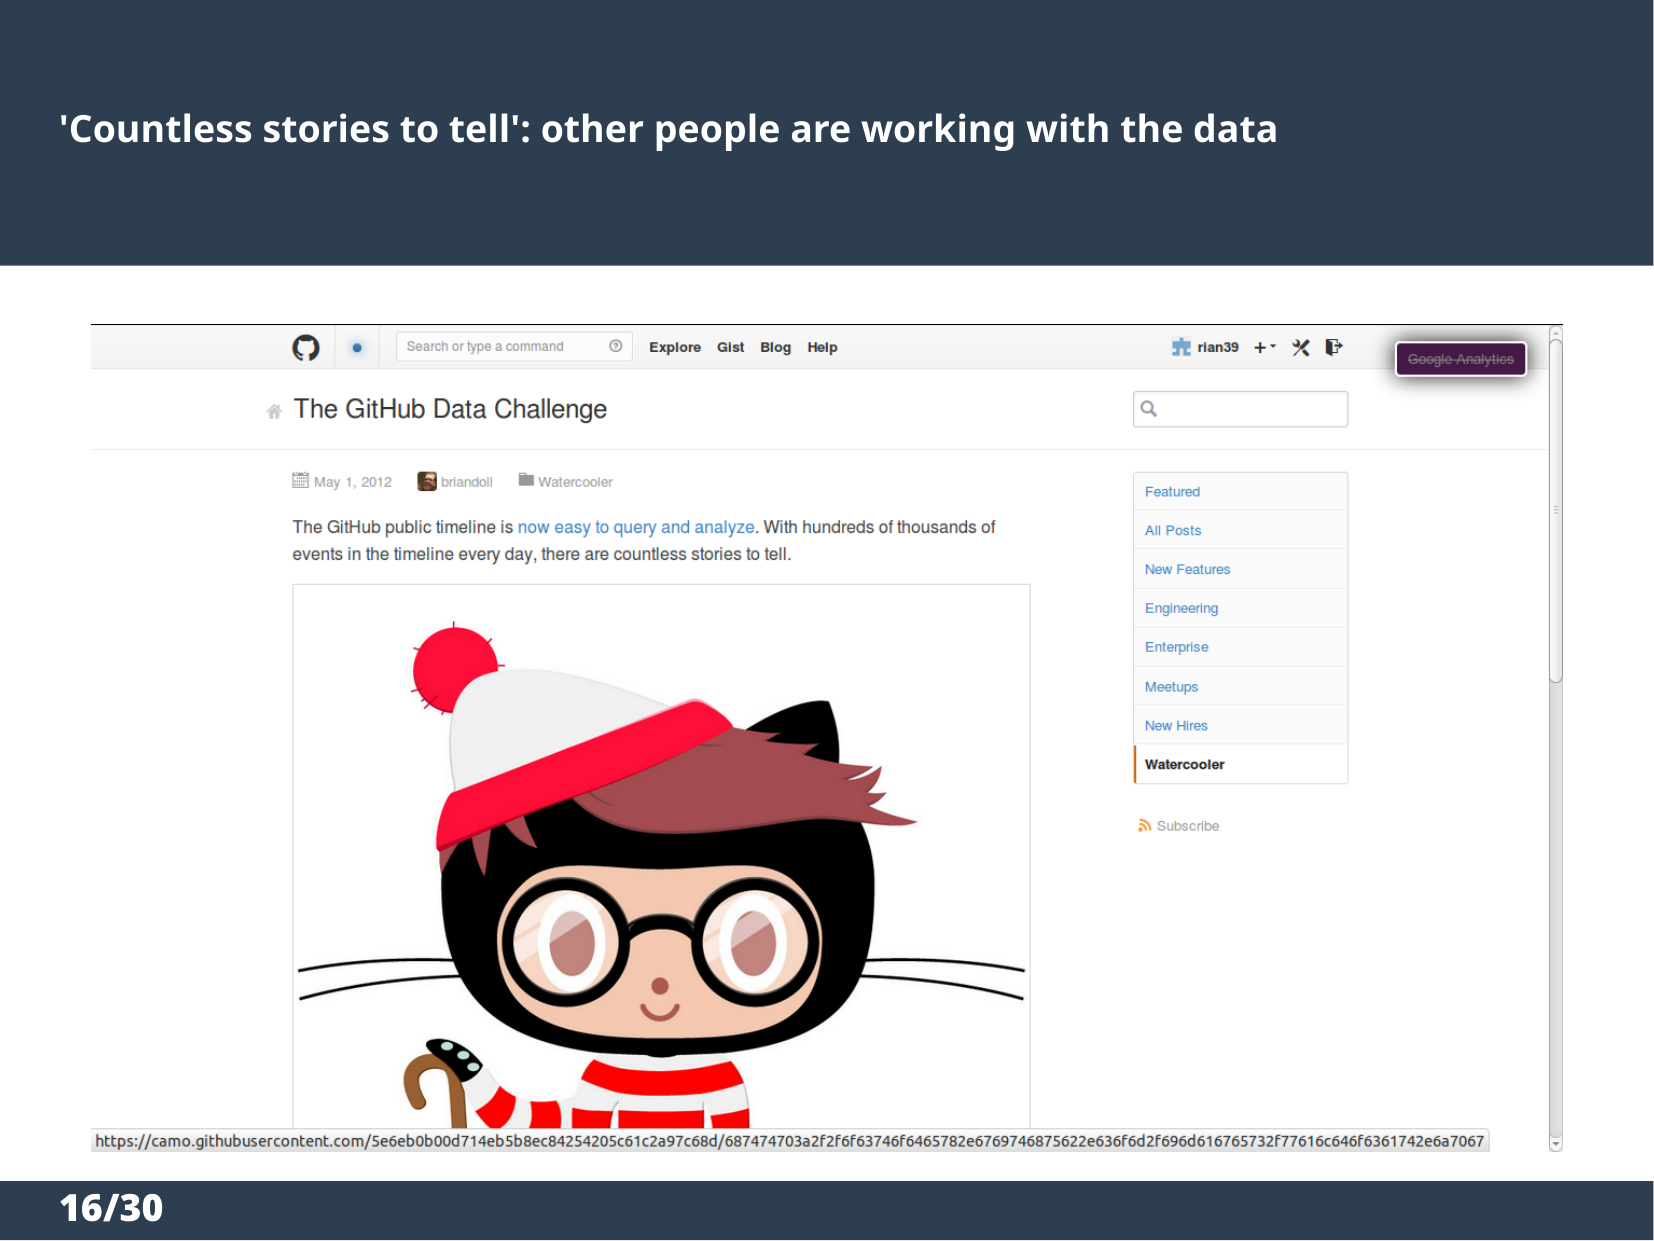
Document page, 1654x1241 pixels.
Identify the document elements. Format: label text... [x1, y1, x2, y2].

title 'Countless stories to tell': other people are working with the data [59, 49, 1595, 207]
picture [91, 324, 1563, 1152]
